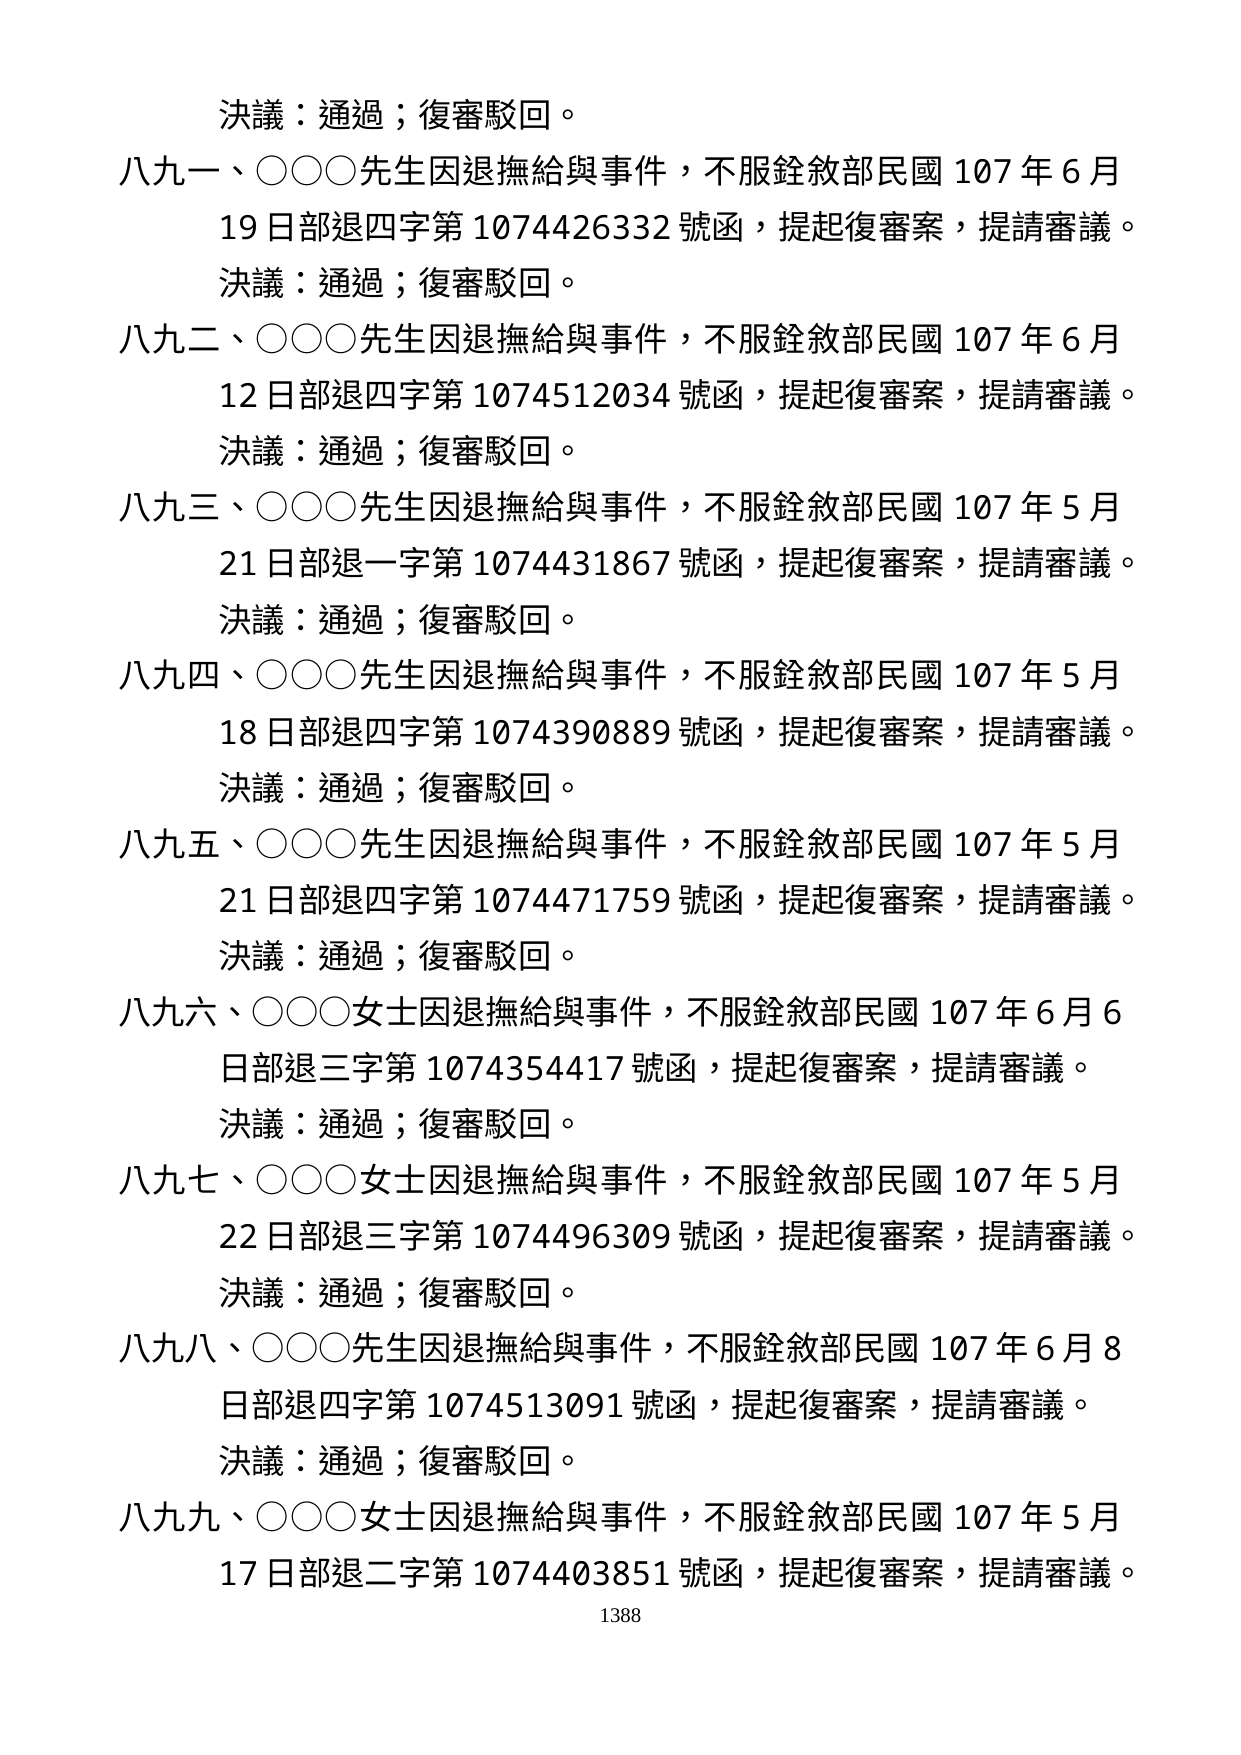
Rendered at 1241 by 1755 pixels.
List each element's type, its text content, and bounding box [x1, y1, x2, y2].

text 決議：通過；復審駁回。 [218, 593, 1122, 642]
text 八九七、○○○女士因退撫給與事件，不服銓敘部民國107年5月22日部退三字第1074496309號函，提起復審案，提請審議。 [118, 1154, 1122, 1258]
text 八九九、○○○女士因退撫給與事件，不服銓敘部民國107年5月17日部退二字第1074403851號函，提起復審案，提請審議。 [118, 1490, 1122, 1595]
text 決議：通過；復審駁回。 [218, 1098, 1122, 1146]
text 八九四、○○○先生因退撫給與事件，不服銓敘部民國107年5月18日部退四字第1074390889號函，提起復審案，提請審議。 [118, 649, 1122, 754]
text 決議：通過；復審駁回。 [218, 425, 1122, 473]
text 決議：通過；復審駁回。 [218, 1434, 1122, 1483]
text 決議：通過；復審駁回。 [218, 762, 1122, 810]
text 決議：通過；復審駁回。 [218, 89, 1122, 137]
text 八九八、○○○先生因退撫給與事件，不服銓敘部民國107年6月8日部退四字第1074513091號函，提起復審案，提請審議。 [118, 1322, 1122, 1427]
text 決議：通過；復審駁回。 [218, 1266, 1122, 1314]
text 八九三、○○○先生因退撫給與事件，不服銓敘部民國107年5月21日部退一字第1074431867號函，提起復審案，提請審議。 [118, 481, 1122, 586]
text 八九一、○○○先生因退撫給與事件，不服銓敘部民國107年6月19日部退四字第1074426332號函，提起復審案，提請審議。 [118, 144, 1122, 249]
text 決議：通過；復審駁回。 [218, 930, 1122, 978]
text 八九二、○○○先生因退撫給與事件，不服銓敘部民國107年6月12日部退四字第1074512034號函，提起復審案，提請審議。 [118, 313, 1122, 417]
text 八九五、○○○先生因退撫給與事件，不服銓敘部民國107年5月21日部退四字第1074471759號函，提起復審案，提請審議。 [118, 817, 1122, 922]
text 決議：通過；復審駁回。 [218, 257, 1122, 305]
text 八九六、○○○女士因退撫給與事件，不服銓敘部民國107年6月6日部退三字第1074354417號函，提起復審案，提請審議。 [118, 986, 1122, 1090]
